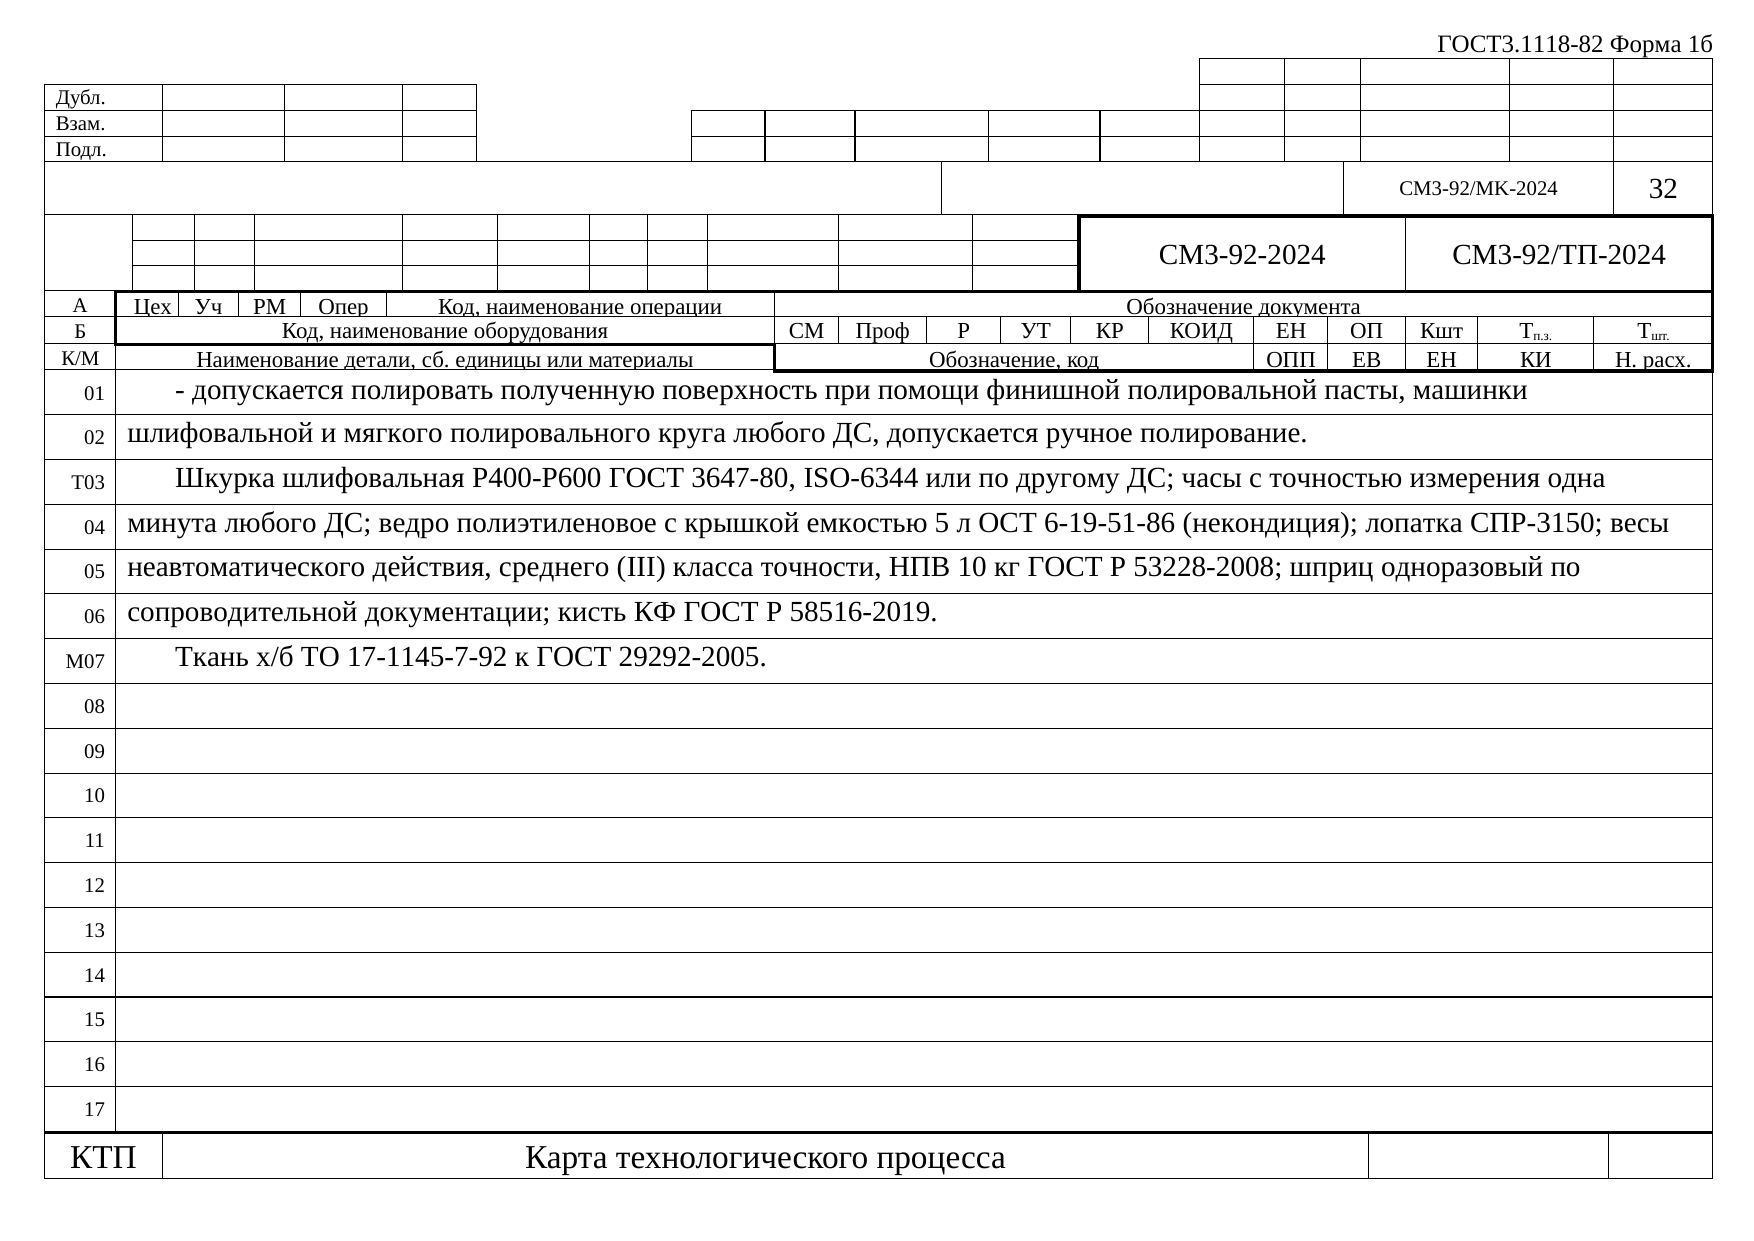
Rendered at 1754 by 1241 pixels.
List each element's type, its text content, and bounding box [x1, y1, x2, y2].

table_cell М07 [45, 639, 115, 683]
table_cell [403, 241, 497, 264]
table_cell [403, 85, 476, 110]
table_cell А [45, 291, 114, 316]
table_cell Обозначение документа [775, 293, 1711, 316]
table_cell [973, 215, 1077, 239]
table_cell Т03 [45, 460, 115, 504]
table_cell [195, 266, 254, 290]
table_cell Р [927, 317, 1000, 343]
table_cell Дубл. [45, 85, 162, 110]
table_cell [45, 162, 941, 214]
table_cell [1101, 111, 1199, 136]
table_cell 11 [45, 818, 115, 862]
table_cell [285, 85, 402, 110]
table_cell [116, 863, 1712, 907]
table_cell [45, 215, 132, 290]
table_header [1361, 59, 1509, 84]
table_cell [1510, 137, 1613, 161]
table_cell [255, 266, 402, 290]
table_cell ОП [1328, 317, 1405, 343]
table_cell КИ [1478, 344, 1593, 369]
table_cell [766, 111, 854, 136]
table_cell [1614, 111, 1712, 136]
table_cell сопроводительной документации; кисть КФ ГОСТ Р 58516-2019. [116, 594, 1712, 638]
table_cell 15 [45, 998, 115, 1041]
table_cell шлифовальной и мягкого полировального круга любого ДС, допускается ручное полирование. [116, 415, 1712, 459]
table_cell Б [45, 317, 114, 343]
table_cell [989, 111, 1099, 136]
table_cell [163, 111, 284, 136]
table_cell [648, 241, 707, 264]
text ГОСТ3.1118-82 Форма 1б [74, 29, 1713, 58]
table_cell [989, 137, 1099, 161]
table_cell 14 [45, 953, 115, 996]
table_cell [477, 110, 691, 161]
table_cell [692, 111, 764, 136]
table_cell [1510, 85, 1613, 110]
table_cell - допускается полировать полученную поверхность при помощи финишной полировальной пасты, машинки [116, 370, 1712, 414]
table_cell 06 [45, 594, 115, 638]
table_cell Обозначение, код [776, 344, 1253, 369]
table_cell [116, 774, 1712, 817]
table_cell [766, 137, 854, 161]
table_cell Код, наименование операции [387, 293, 774, 316]
table_cell 12 [45, 863, 115, 907]
table_cell неавтоматического действия, среднего (III) класса точности, НПВ 10 кг ГОСТ Р 53228-2008; шприц одноразовый по [116, 550, 1712, 593]
table_cell [403, 111, 476, 136]
table_cell Тшт. [1594, 317, 1711, 343]
table_cell [1101, 137, 1199, 161]
table_cell 08 [45, 684, 115, 728]
table_cell [590, 241, 647, 264]
table_cell Наименование детали, сб. единицы или материалы [116, 346, 773, 369]
table_cell [856, 111, 988, 136]
table_cell [116, 908, 1712, 952]
table_cell Карта технологического процесса [163, 1134, 1368, 1178]
table_cell минута любого ДС; ведро полиэтиленовое с крышкой емкостью 5 л ОСТ 6-19-51-86 (некондиция); лопатка СПР-3150; весы [116, 505, 1712, 548]
table_cell [498, 266, 589, 290]
table_cell 32 [1614, 162, 1712, 214]
table_cell [285, 137, 402, 161]
table_cell КР [1071, 317, 1148, 343]
table_cell [708, 241, 838, 264]
table_cell [855, 84, 989, 110]
table_cell [942, 162, 1343, 214]
table_cell Код, наименование оборудования [117, 317, 774, 343]
table_cell УТ [1001, 317, 1070, 343]
table_cell РМ [239, 293, 300, 316]
table_cell [1285, 111, 1360, 136]
table_cell Опер [301, 293, 386, 316]
table_cell [590, 215, 647, 239]
table_cell [989, 84, 1100, 110]
table_cell [1285, 137, 1360, 161]
table_cell [765, 84, 855, 110]
table_header [1285, 59, 1360, 84]
table_cell [1200, 85, 1284, 110]
table_cell [498, 215, 589, 239]
table_cell 17 [45, 1087, 115, 1131]
table_cell СМ [775, 317, 838, 343]
table_cell СМ3-92/ТП-2024 [1406, 218, 1711, 290]
table_cell [116, 684, 1712, 728]
table_cell [255, 241, 402, 264]
table_cell [1200, 111, 1284, 136]
table_cell [1369, 1134, 1608, 1178]
table_cell [116, 818, 1712, 862]
table_cell 05 [45, 550, 115, 593]
table_cell [856, 137, 988, 161]
table_cell Уч [179, 293, 238, 316]
table_cell [1614, 137, 1712, 161]
table_cell [133, 241, 194, 264]
table_cell [163, 85, 284, 110]
table_cell [195, 241, 254, 264]
table_cell [839, 241, 972, 264]
table_cell [708, 215, 838, 239]
table_cell [839, 266, 972, 290]
table_cell КОИД [1149, 317, 1253, 343]
table_cell К/М [45, 344, 115, 369]
table_cell Ткань х/б ТО 17-1145-7-92 к ГОСТ 29292-2005. [116, 639, 1712, 683]
table_cell Шкурка шлифовальная Р400-Р600 ГОСТ 3647-80, ISO-6344 или по другому ДС; часы с точностью измерения одна [116, 460, 1712, 504]
table_cell [691, 84, 765, 110]
table_cell 10 [45, 774, 115, 817]
table_cell [116, 1042, 1712, 1086]
table_cell [163, 137, 284, 161]
table_cell [648, 215, 707, 239]
table_cell СМ3-92-2024 [1081, 218, 1405, 290]
table_cell [1361, 137, 1509, 161]
table_cell [648, 266, 707, 290]
table_cell [116, 953, 1712, 996]
table_cell [477, 84, 691, 110]
table_cell Кшт [1406, 317, 1477, 343]
table_cell [255, 215, 402, 239]
table_header [1200, 59, 1284, 84]
table_cell [133, 215, 194, 239]
table_cell [1361, 111, 1509, 136]
table_cell [1614, 85, 1712, 110]
table_header [1510, 59, 1613, 84]
table_cell Н. расх. [1594, 344, 1711, 369]
table_cell [1510, 111, 1613, 136]
table_header [44, 58, 1199, 84]
table_cell [692, 137, 764, 161]
table_cell ОПП [1254, 344, 1327, 369]
table_cell 09 [45, 729, 115, 772]
table_cell [1100, 84, 1199, 110]
table_cell 01 [45, 370, 115, 414]
table_cell Подл. [45, 137, 162, 161]
table_cell КТП [45, 1134, 162, 1178]
table_cell [1609, 1134, 1712, 1178]
table_cell 16 [45, 1042, 115, 1086]
table_cell [116, 1087, 1712, 1131]
table_cell [285, 111, 402, 136]
table_cell 13 [45, 908, 115, 952]
table_cell [403, 215, 497, 239]
table_cell [498, 241, 589, 264]
table_cell Тп.з. [1478, 317, 1593, 343]
table_cell ЕВ [1328, 344, 1405, 369]
table_cell Взам. [45, 111, 162, 136]
table_cell [116, 729, 1712, 772]
table_cell [1285, 85, 1360, 110]
table_cell Проф [839, 317, 926, 343]
table_header [1614, 59, 1712, 84]
table_cell [116, 998, 1712, 1041]
table_cell [590, 266, 647, 290]
table_cell СМ3-92/МK-2024 [1344, 162, 1613, 214]
table_cell ЕН [1254, 317, 1327, 343]
table_cell [403, 137, 476, 161]
table_cell [839, 215, 972, 239]
table_cell [708, 266, 838, 290]
table_cell [1361, 85, 1509, 110]
table_cell [195, 215, 254, 239]
table_cell [1200, 137, 1284, 161]
table_cell [133, 266, 194, 290]
table_cell [973, 241, 1077, 264]
table_cell [403, 266, 497, 290]
table_cell [973, 266, 1077, 290]
table_cell ЕН [1406, 344, 1477, 369]
table_cell 02 [45, 415, 115, 459]
table_cell 04 [45, 505, 115, 548]
table_cell Цех [117, 293, 178, 316]
